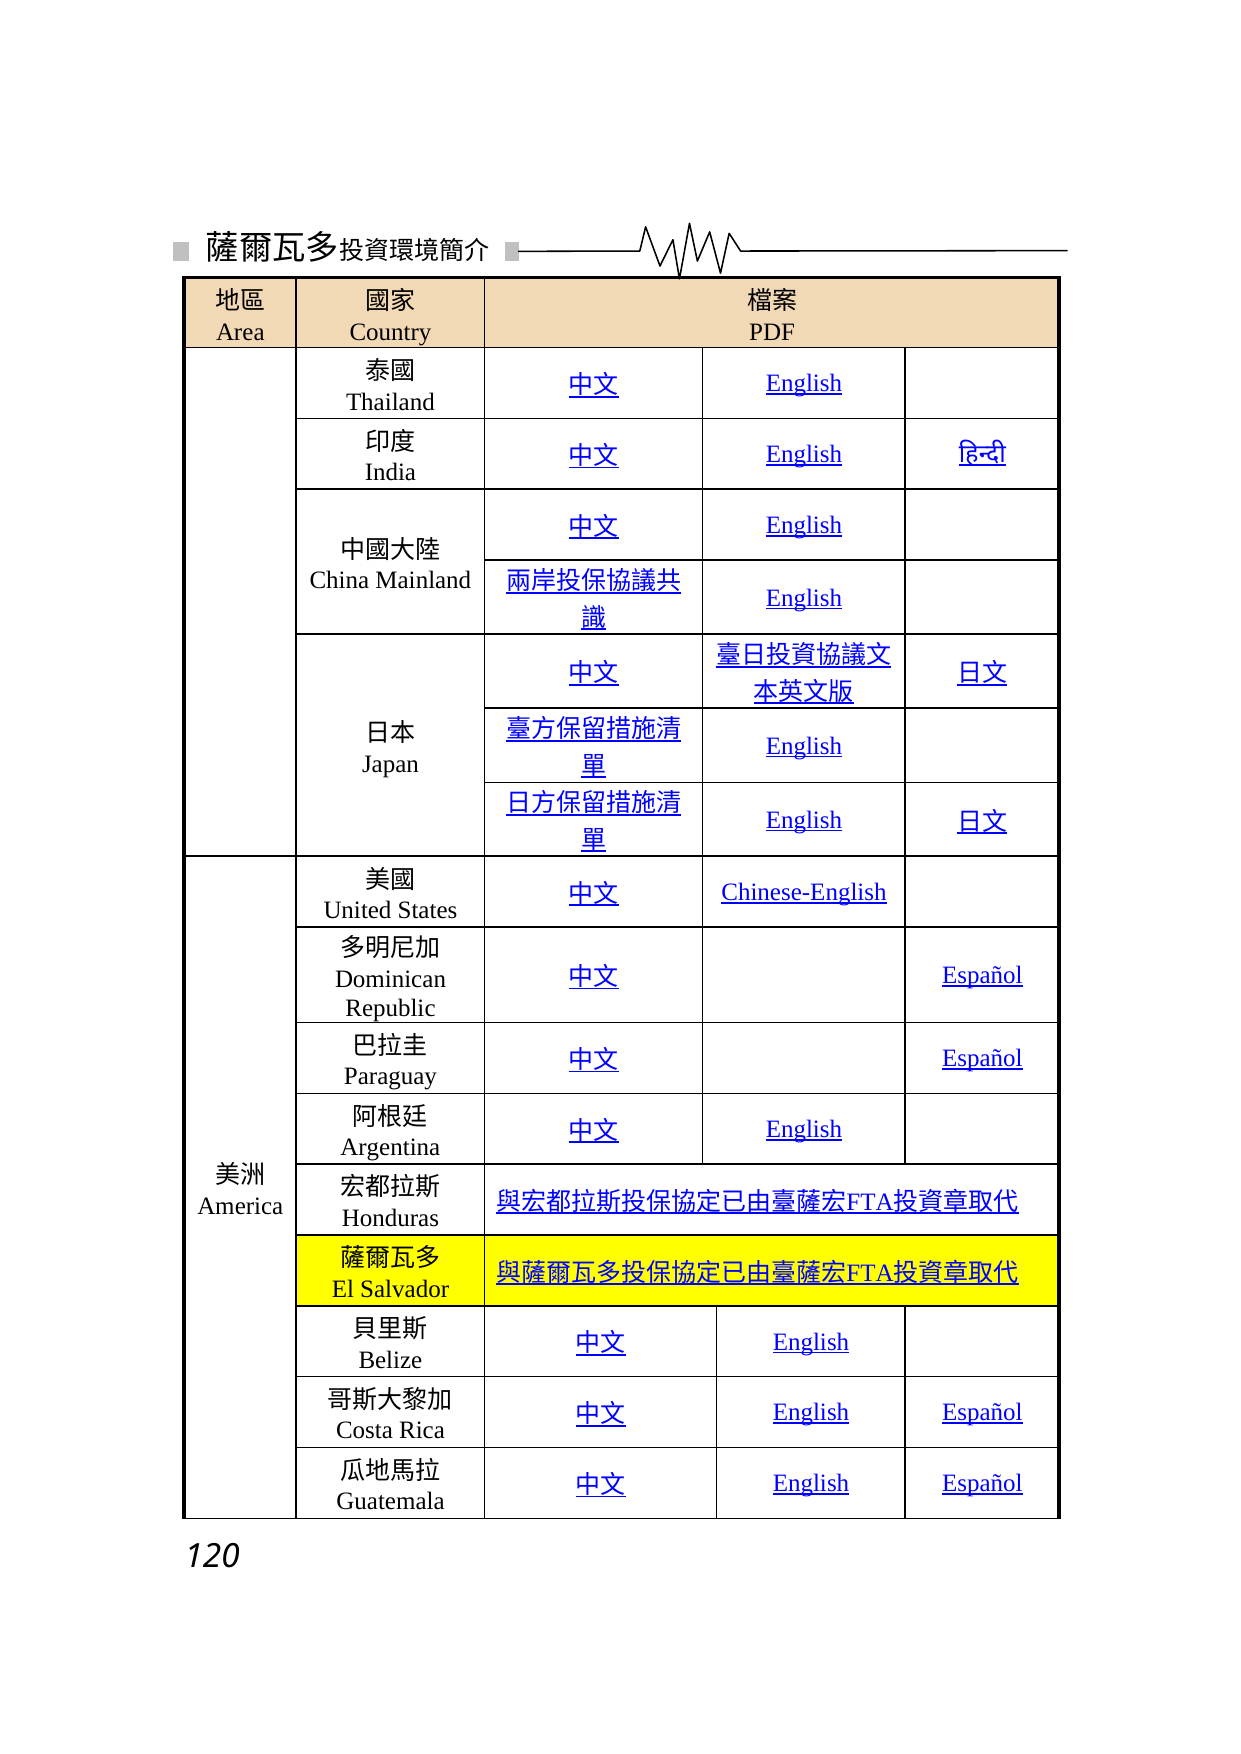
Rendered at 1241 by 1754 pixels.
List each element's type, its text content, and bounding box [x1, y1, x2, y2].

table_cell 中文 [485, 419, 702, 488]
table_cell 薩爾瓦多 El Salvador [297, 1236, 484, 1305]
table_cell 哥斯大黎加 Costa Rica [297, 1377, 484, 1447]
table_cell 阿根廷 Argentina [297, 1094, 484, 1163]
table_cell 中文 [485, 490, 702, 559]
table_cell 印度 India [297, 419, 484, 488]
table_cell 臺日投資協議文本英文版 [703, 635, 904, 707]
table_cell English [703, 419, 904, 488]
table_cell 日本 Japan [297, 635, 484, 855]
table_cell Español [906, 928, 1057, 1022]
table_cell 與薩爾瓦多投保協定已由臺薩宏FTA投資章取代 [485, 1236, 1057, 1305]
table_cell English [703, 1094, 904, 1163]
table_header 檔案 PDF [485, 279, 1057, 347]
table_cell Español [906, 1023, 1057, 1092]
table_cell English [703, 348, 904, 417]
table_cell 日方保留措施清單 [485, 783, 702, 855]
table_cell 中文 [485, 1094, 702, 1163]
table_cell 多明尼加 Dominican Republic [297, 928, 484, 1022]
table_cell [906, 490, 1057, 559]
table_cell 中文 [485, 1448, 716, 1517]
table_cell 瓜地馬拉 Guatemala [297, 1448, 484, 1517]
table_cell [906, 348, 1057, 417]
table_cell English [703, 561, 904, 633]
table_cell 宏都拉斯 Honduras [297, 1165, 484, 1234]
table_cell [703, 928, 904, 1022]
table_cell Chinese-English [703, 857, 904, 926]
table_cell 中文 [485, 857, 702, 926]
table_header 國家 Country [297, 279, 484, 347]
table_cell 中文 [485, 348, 702, 417]
table_cell English [703, 783, 904, 855]
table_cell 中文 [485, 1023, 702, 1092]
table_cell English [703, 490, 904, 559]
table_cell 與宏都拉斯投保協定已由臺薩宏FTA投資章取代 [485, 1165, 1057, 1234]
table_cell 泰國 Thailand [297, 348, 484, 417]
table_cell 美洲 America [186, 857, 295, 1517]
table_cell 中文 [485, 928, 702, 1022]
table_cell English [717, 1377, 904, 1447]
table_cell 貝里斯 Belize [297, 1307, 484, 1376]
table_cell Español [906, 1377, 1057, 1447]
table_cell English [717, 1307, 904, 1376]
table_cell हिन्दी [906, 419, 1057, 488]
table_cell [906, 709, 1057, 781]
table_cell 日文 [906, 635, 1057, 707]
table_cell 中文 [485, 635, 702, 707]
table_cell English [703, 709, 904, 781]
table_header 地區 Area [186, 279, 295, 347]
table_cell 中文 [485, 1307, 716, 1376]
table_cell English [717, 1448, 904, 1517]
table_cell [906, 857, 1057, 926]
table_cell 日文 [906, 783, 1057, 855]
table_cell 兩岸投保協議共識 [485, 561, 702, 633]
table_cell [906, 1094, 1057, 1163]
table_cell 巴拉圭 Paraguay [297, 1023, 484, 1092]
table_cell 美國 United States [297, 857, 484, 926]
table_cell Español [906, 1448, 1057, 1517]
table_cell [703, 1023, 904, 1092]
table_cell [906, 1307, 1057, 1376]
table_cell 中文 [485, 1377, 716, 1447]
table_cell 中國大陸 China Mainland [297, 490, 484, 633]
table_cell 臺方保留措施清單 [485, 709, 702, 781]
table_cell [906, 561, 1057, 633]
